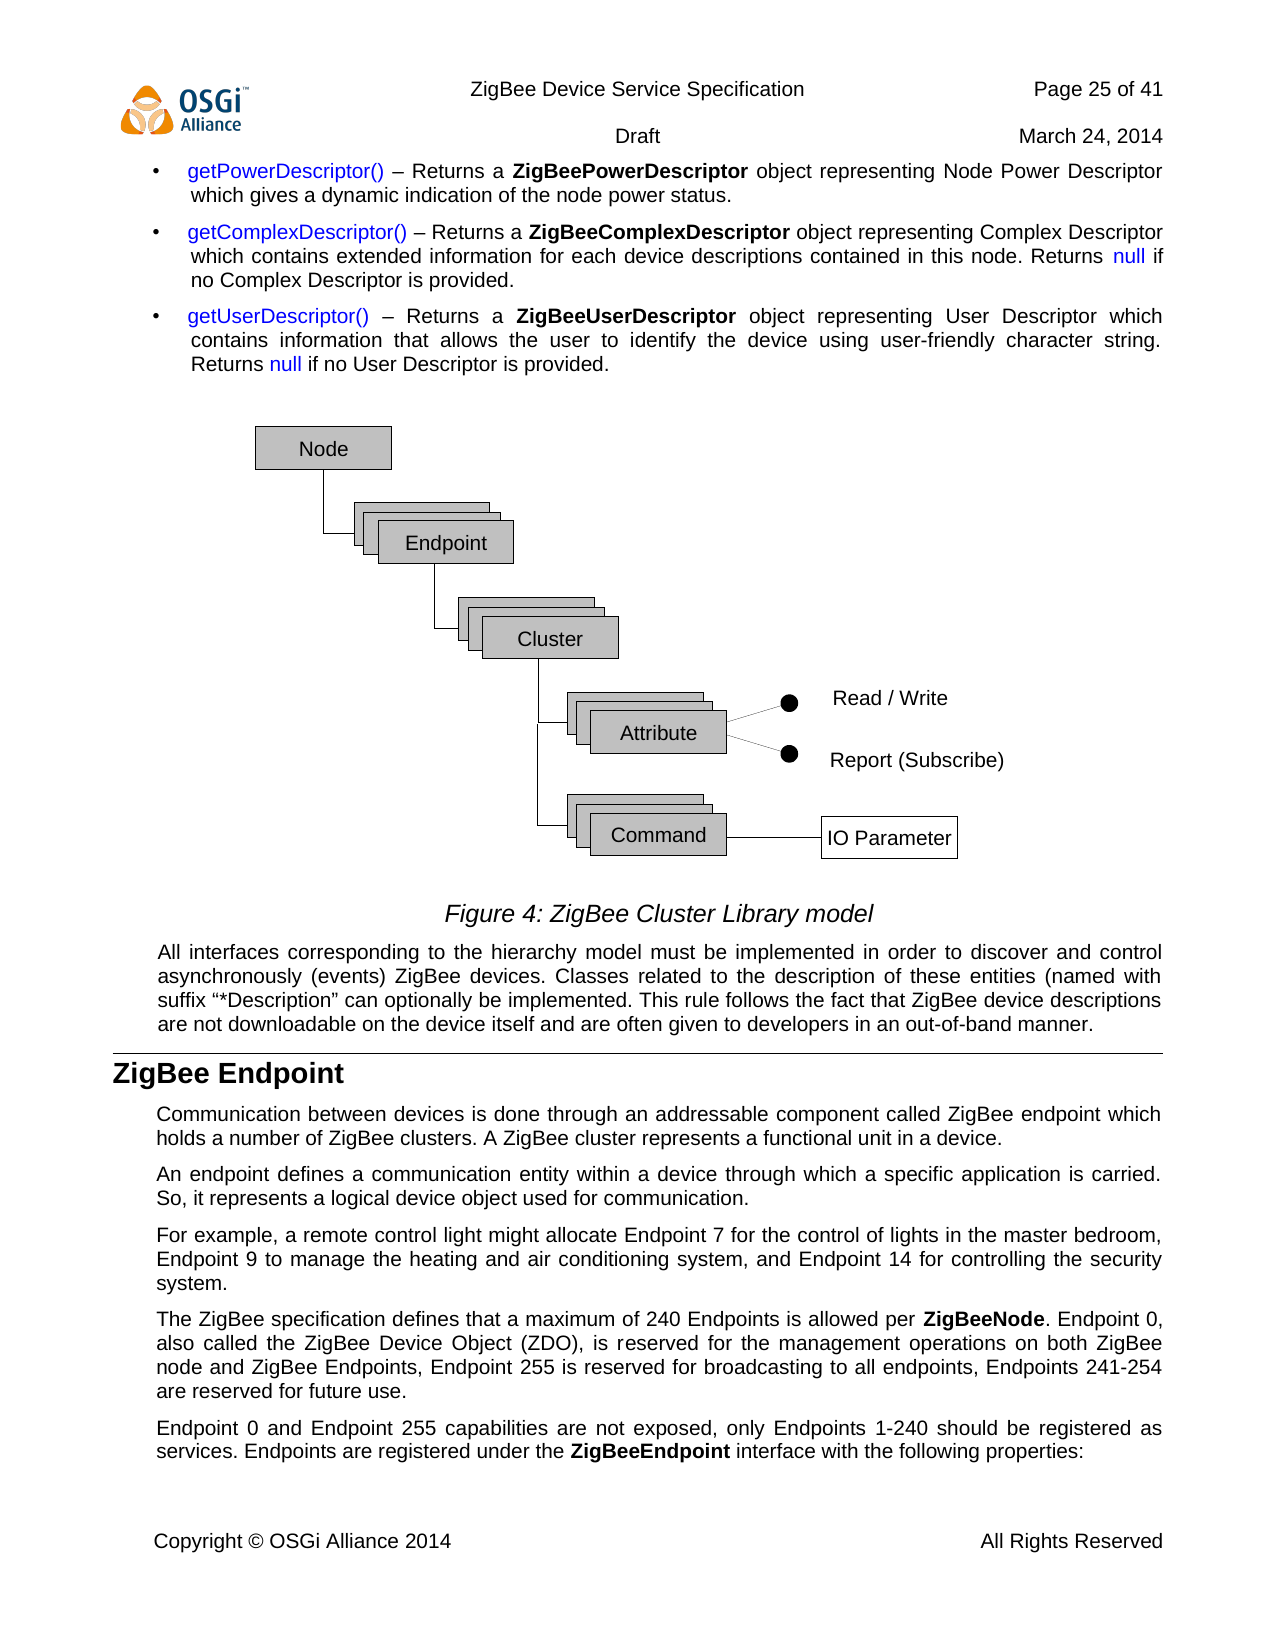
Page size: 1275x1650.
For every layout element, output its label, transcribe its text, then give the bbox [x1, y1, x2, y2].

list getPowerDescriptor() – Returns a ZigBeePowerDescriptor object representing Node Power Descriptor which gives a dynamic indication of the node power status. [152, 159, 1163, 207]
text Endpoint 0 and Endpoint 255 capabilities are not exposed, only Endpoints 1-240 should be registered as services. Endpoints are registered under the ZigBeeEndpoint interface with the following properties: [156, 1415, 1163, 1463]
list getComplexDescriptor() – Returns a ZigBeeComplexDescriptor object representing Complex Descriptor which contains extended information for each device descriptions contained in this node. Returns null if no Complex Descriptor is provided. [152, 219, 1163, 291]
text The ZigBee specification defines that a maximum of 240 Endpoints is allowed per ZigBeeNode. Endpoint 0, also called the ZigBee Device Object (ZDO), is reserved for the management operations on both ZigBee node and ZigBee Endpoints, Endpoint 255 is reserved for broadcasting to all endpoints, Endpoints 241-254 are reserved for future use. [156, 1307, 1163, 1403]
list Figure 4: ZigBee Cluster Library model [157, 899, 1163, 928]
text Communication between devices is done through an addressable component called ZigBee endpoint which holds a number of ZigBee clusters. A ZigBee cluster represents a functional unit in a device. [156, 1102, 1163, 1150]
list getUserDescriptor() – Returns a ZigBeeUserDescriptor object representing User Descriptor which contains information that allows the user to identify the device using user-friendly character string. Returns null if no User Descriptor is provided. [152, 304, 1163, 376]
text All interfaces corresponding to the hierarchy model must be implemented in order to discover and control asynchronously (events) ZigBee devices. Classes related to the description of these entities (named with suffix “*Description” can optionally be implemented. This rule follows the fact that ZigBee device descriptions are not downloadable on the device itself and are often given to developers in an out-of-band manner. [157, 940, 1163, 1036]
text For example, a remote control light might allocate Endpoint 7 for the control of lights in the master bedroom, Endpoint 9 to manage the heating and air conditioning system, and Endpoint 14 for controlling the security system. [156, 1223, 1163, 1294]
subtitle ZigBee Endpoint [112, 1054, 1163, 1089]
picture [113, 78, 257, 142]
text An endpoint defines a communication entity within a device through which a specific application is carried. So, it represents a logical device object used for communication. [156, 1162, 1163, 1210]
